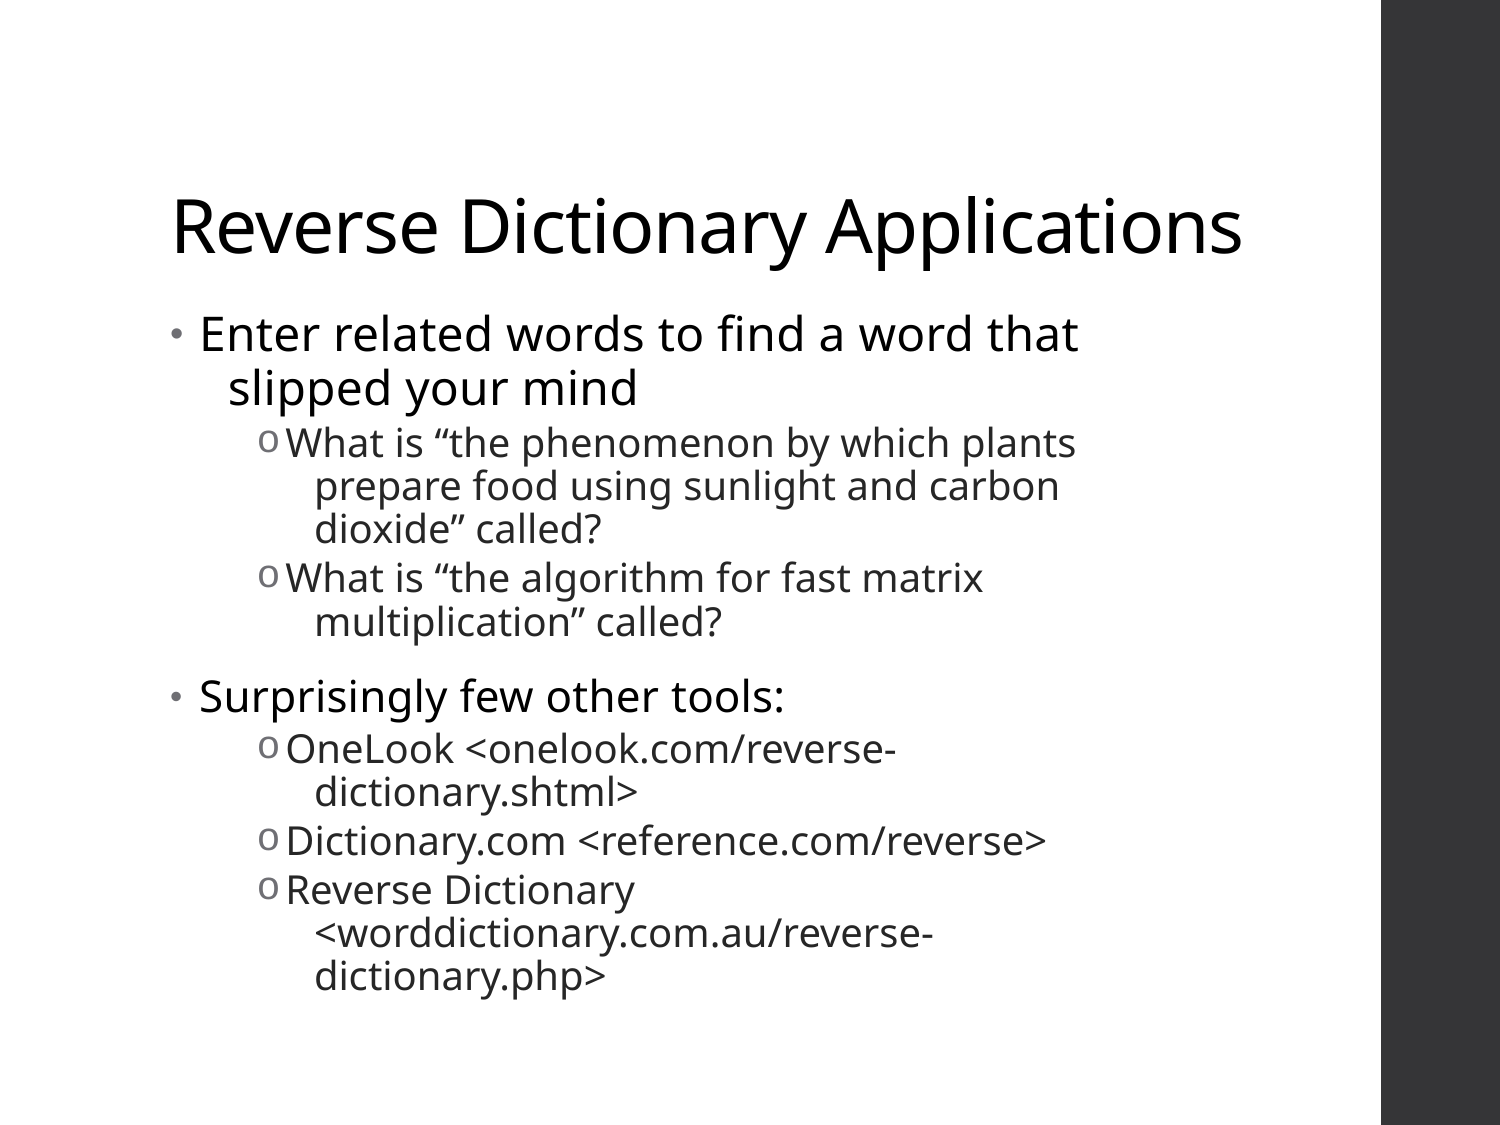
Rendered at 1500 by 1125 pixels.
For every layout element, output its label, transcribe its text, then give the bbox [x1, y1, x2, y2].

list Enter related words to find a word that slipped your mind What is “the phenomenon by which plants prepare food using sunlight and carbon dioxide” called? What is “the algorithm for fast matrix multiplication” called? Surprisingly few other tools: OneLook <onelook.com/reverse-dictionary.shtml> Dictionary.com <reference.com/reverse> Reverse Dictionary <worddictionary.com.au/reverse-dictionary.php> [155, 299, 1236, 1014]
title Reverse Dictionary Applications [155, 60, 1348, 278]
